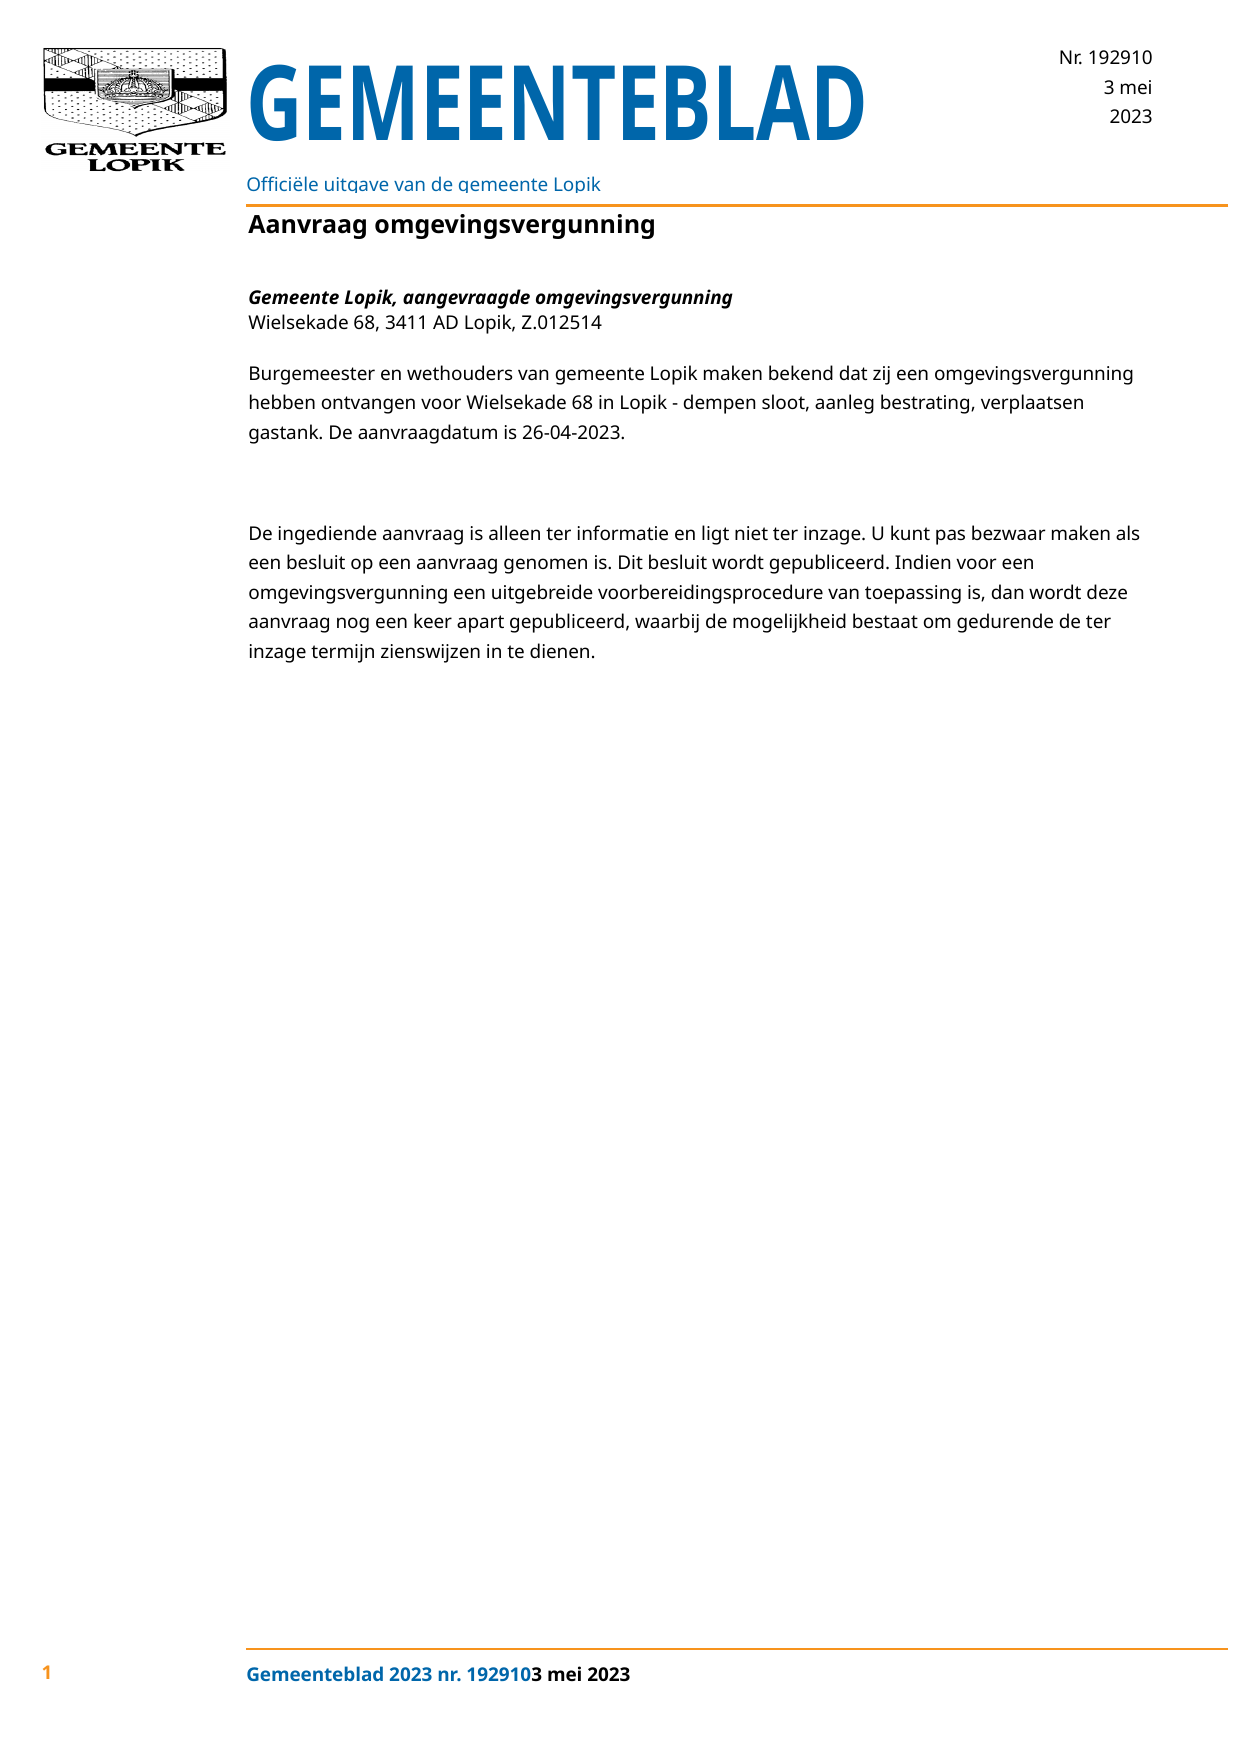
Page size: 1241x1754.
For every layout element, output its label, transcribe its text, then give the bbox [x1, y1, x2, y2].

text De ingediende aanvraag is alleen ter informatie en ligt niet ter inzage. U kunt pas bezwaar maken als een besluit op een aanvraag genomen is. Dit besluit wordt gepubliceerd. Indien voor een omgevingsvergunning een uitgebreide voorbereidingsprocedure van toepassing is, dan wordt deze aanvraag nog een keer apart gepubliceerd, waarbij de mogelijkheid bestaat om gedurende de ter inzage termijn zienswijzen in te dienen. [248, 520, 1152, 664]
text Wielsekade 68, 3411 AD Lopik, Z.012514 [248, 309, 1152, 335]
text Aanvraag omgevingsvergunning [248, 207, 1152, 241]
text Gemeente Lopik, aangevraagde omgevingsvergunning [248, 284, 1152, 309]
text Burgemeester en wethouders van gemeente Lopik maken bekend dat zij een omgevingsvergunning hebben ontvangen voor Wielsekade 68 in Lopik - dempen sloot, aanleg bestrating, verplaatsen gastank. De aanvraagdatum is 26-04-2023. [248, 360, 1152, 445]
picture [41, 47, 231, 172]
